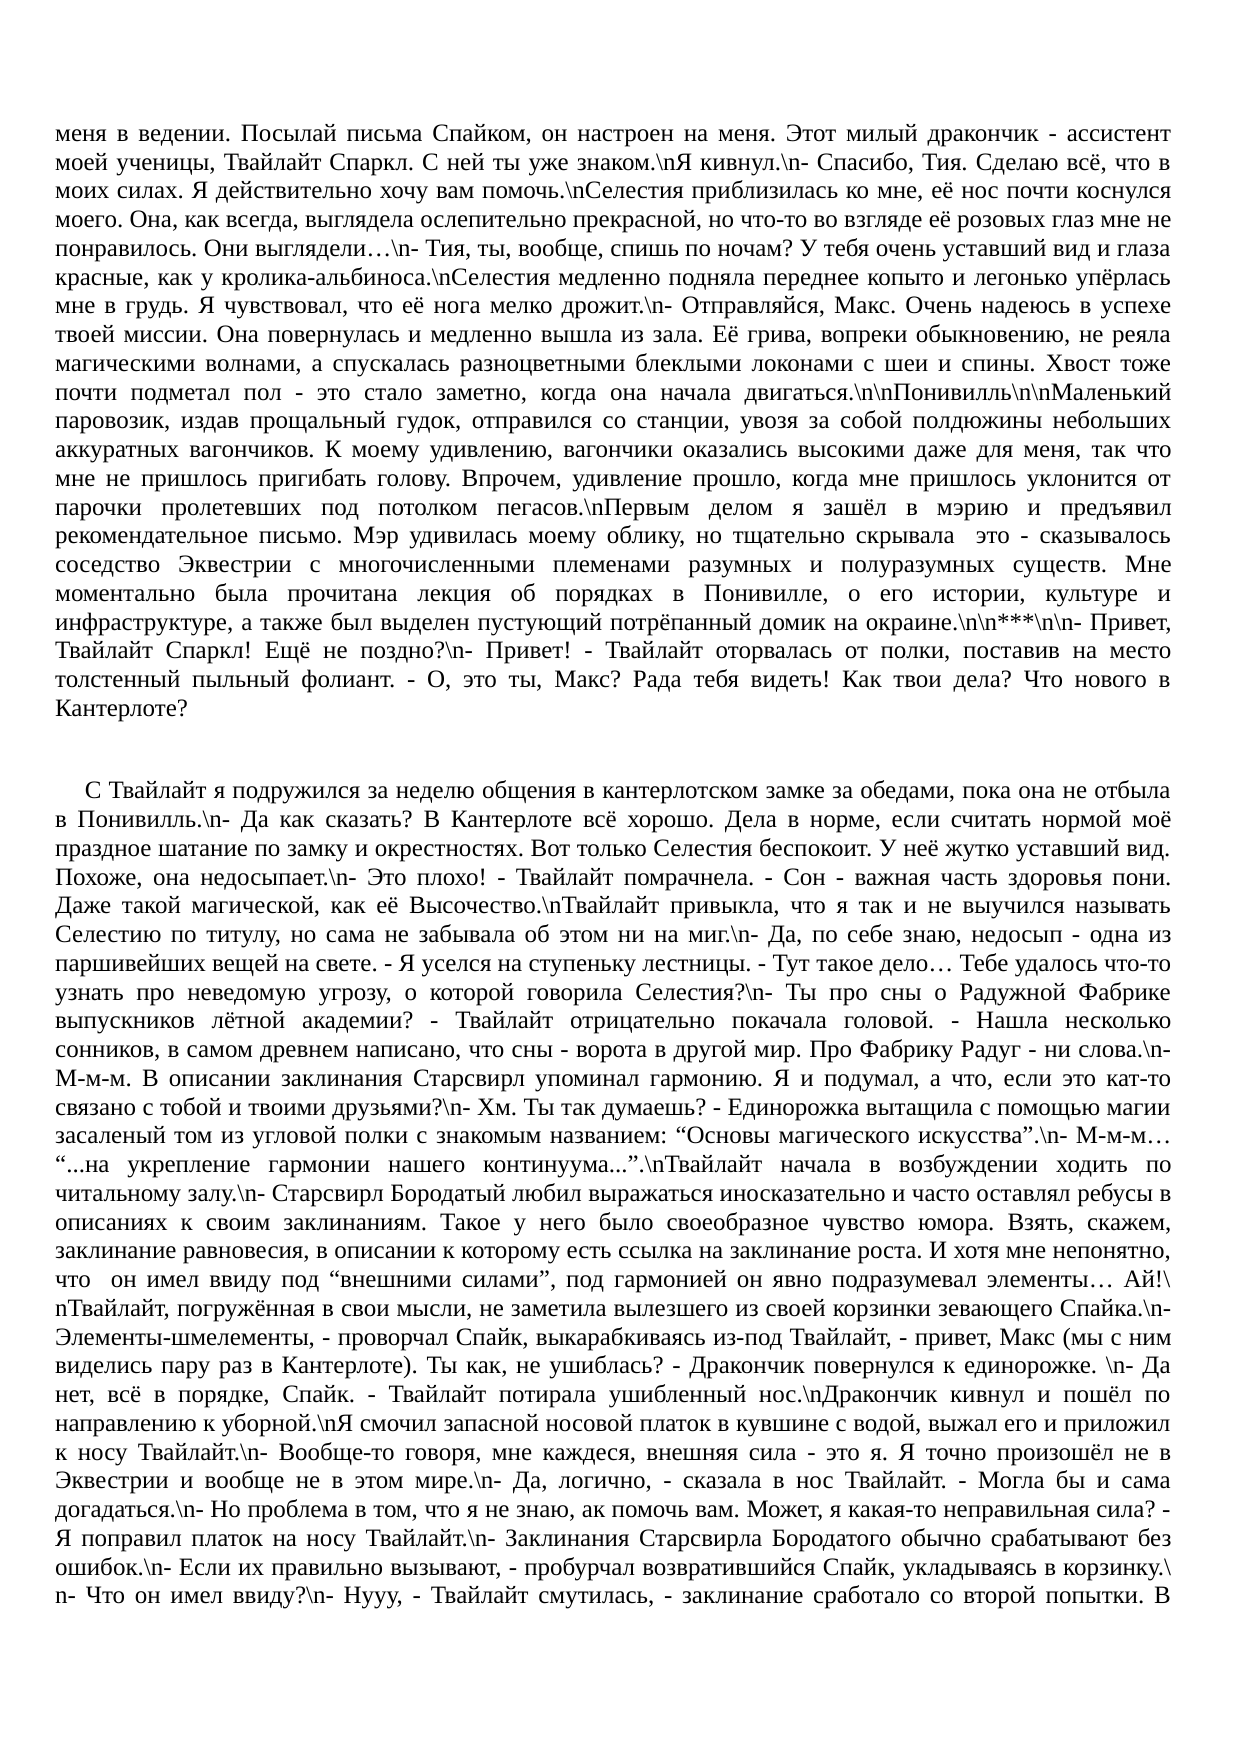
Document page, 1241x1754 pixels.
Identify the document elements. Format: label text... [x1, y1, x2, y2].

text С Твайлайт я подружился за неделю общения в кантерлотском замке за обедами, пока она не отбыла в Понивилль.\n- Да как сказать? В Кантерлоте всё хорошо. Дела в норме, если считать нормой моё праздное шатание по замку и окрестностях. Вот только Селестия беспокоит. У неё жутко уставший вид. Похоже, она недосыпает.\n- Это плохо! - Твайлайт помрачнела. - Сон - важная часть здоровья пони. Даже такой магической, как её Высочество.\nТвайлайт привыкла, что я так и не выучился называть Селестию по титулу, но сама не забывала об этом ни на миг.\n- Да, по себе знаю, недосып - одна из паршивейших вещей на свете. - Я уселся на ступеньку лестницы. - Тут такое дело… Тебе удалось что-то узнать про неведомую угрозу, о которой говорила Селестия?\n- Ты про сны о Радужной Фабрике выпускников лётной академии? - Твайлайт отрицательно покачала головой. - Нашла несколько сонников, в самом древнем написано, что сны - ворота в другой мир. Про Фабрику Радуг - ни слова.\n- М-м-м. В описании заклинания Старсвирл упоминал гармонию. Я и подумал, а что, если это кат-то связано с тобой и твоими друзьями?\n- Хм. Ты так думаешь? - Единорожка вытащила с помощью магии засаленый том из угловой полки с знакомым названием: “Основы магического искусства”.\n- М-м-м… “...на укрепление гармонии нашего континуума...”.\nТвайлайт начала в возбуждении ходить по читальному залу.\n- Старсвирл Бородатый любил выражаться иносказательно и часто оставлял ребусы в описаниях к своим заклинаниям. Такое у него было своеобразное чувство юмора. Взять, скажем, заклинание равновесия, в описании к которому есть ссылка на заклинание роста. И хотя мне непонятно, что он имел ввиду под “внешними силами”, под гармонией он явно подразумевал элементы… Ай!\nТвайлайт, погружённая в свои мысли, не заметила вылезшего из своей корзинки зевающего Спайка.\n- Элементы-шмелементы, - проворчал Спайк, выкарабкиваясь из-под Твайлайт, - привет, Макс (мы с ним виделись пару раз в Кантерлоте). Ты как, не ушиблась? - Дракончик повернулся к единорожке. \n- Да нет, всё в порядке, Спайк. - Твайлайт потирала ушибленный нос.\nДракончик кивнул и пошёл по направлению к уборной.\nЯ смочил запасной носовой платок в кувшине с водой, выжал его и приложил к носу Твайлайт.\n- Вообще-то говоря, мне каждеся, внешняя сила - это я. Я точно произошёл не в Эквестрии и вообще не в этом мире.\n- Да, логично, - сказала в нос Твайлайт. - Могла бы и сама догадаться.\n- Но проблема в том, что я не знаю, ак помочь вам. Может, я какая-то неправильная сила? - Я поправил платок на носу Твайлайт.\n- Заклинания Старсвирла Бородатого обычно срабатывают без ошибок.\n- Если их правильно вызывают, - пробурчал возвратившийся Спайк, укладываясь в корзинку.\n- Что он имел ввиду?\n- Нууу, - Твайлайт смутилась, - заклинание сработало со второй попытки. В [55, 776, 1172, 1609]
text меня в ведении. Посылай письма Спайком, он настроен на меня. Этот милый дракончик - ассистент моей ученицы, Твайлайт Спаркл. С ней ты уже знаком.\nЯ кивнул.\n- Спасибо, Тия. Сделаю всё, что в моих силах. Я действительно хочу вам помочь.\nСелестия приблизилась ко мне, её нос почти коснулся моего. Она, как всегда, выглядела ослепительно прекрасной, но что-то во взгляде её розовых глаз мне не понравилось. Они выглядели…\n- Тия, ты, вообще, спишь по ночам? У тебя очень уставший вид и глаза красные, как у кролика-альбиноса.\nСелестия медленно подняла переднее копыто и легонько упёрлась мне в грудь. Я чувствовал, что её нога мелко дрожит.\n- Отправляйся, Макс. Очень надеюсь в успехе твоей миссии. Она повернулась и медленно вышла из зала. Её грива, вопреки обыкновению, не реяла магическими волнами, а спускалась разноцветными блеклыми локонами с шеи и спины. Хвост тоже почти подметал пол - это стало заметно, когда она начала двигаться.\n\nПонивилль\n\nМаленький паровозик, издав прощальный гудок, отправился со станции, увозя за собой полдюжины небольших аккуратных вагончиков. К моему удивлению, вагончики оказались высокими даже для меня, так что мне не пришлось пригибать голову. Впрочем, удивление прошло, когда мне пришлось уклонится от парочки пролетевших под потолком пегасов.\nПервым делом я зашёл в мэрию и предъявил рекомендательное письмо. Мэр удивилась моему облику, но тщательно скрывала это - сказывалось соседство Эквестрии с многочисленными племенами разумных и полуразумных существ. Мне моментально была прочитана лекция об порядках в Понивилле, о его истории, культуре и инфраструктуре, а также был выделен пустующий потрёпанный домик на окраине.\n\n***\n\n- Привет, Твайлайт Спаркл! Ещё не поздно?\n- Привет! - Твайлайт оторвалась от полки, поставив на место толстенный пыльный фолиант. - О, это ты, Макс? Рада тебя видеть! Как твои дела? Что нового в Кантерлоте? [55, 118, 1172, 722]
